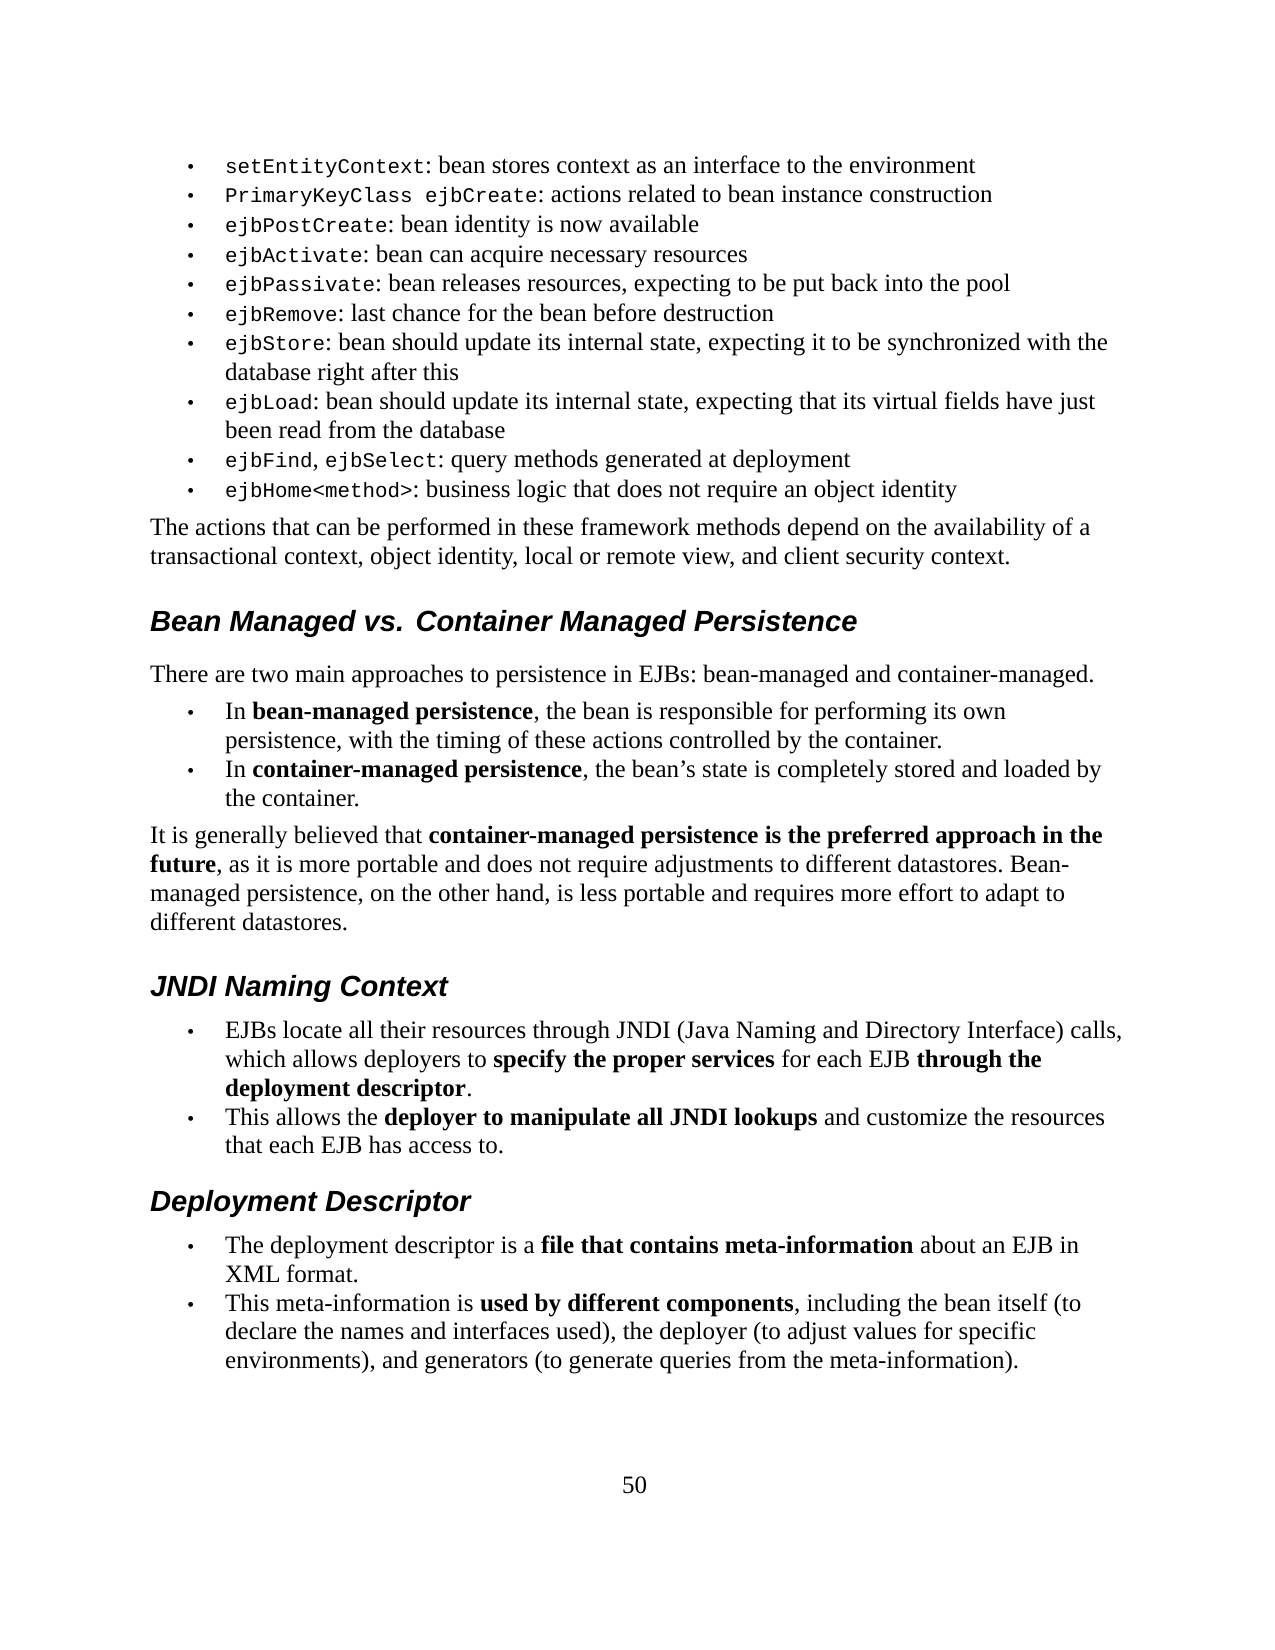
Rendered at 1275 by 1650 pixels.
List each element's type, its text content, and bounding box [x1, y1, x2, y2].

list EJBs locate all their resources through JNDI (Java Naming and Directory Interface) calls, which allows deployers to specify the proper services for each EJB through the deployment descriptor. [187, 1015, 1125, 1102]
list ejbRemove: last chance for the bean before destruction [187, 298, 1125, 327]
list This meta-information is used by different components, including the bean itself (to declare the names and interfaces used), the deployer (to adjust values for specific environments), and generators (to generate queries from the meta-information). [187, 1288, 1125, 1374]
list ejbStore: bean should update its internal state, expecting it to be synchronized with the database right after this [187, 327, 1125, 386]
list ejbHome<method>: business logic that does not require an object identity [187, 474, 1125, 503]
list In bean-managed persistence, the bean is responsible for performing its own persistence, with the timing of these actions controlled by the container. [187, 696, 1125, 754]
list ejbPostCreate: bean identity is now available [187, 209, 1125, 239]
list The deployment descriptor is a file that contains meta-information about an EJB in XML format. [187, 1230, 1125, 1288]
list setEntityContext: bean stores context as an interface to the environment [187, 150, 1125, 179]
list ejbLoad: bean should update its internal state, expecting that its virtual fields have just been read from the database [187, 386, 1125, 444]
list ejbPassivate: bean releases resources, expecting to be put back into the pool [187, 268, 1125, 298]
list ejbFind, ejbSelect: query methods generated at deployment [187, 444, 1125, 474]
list ejbActivate: bean can acquire necessary resources [187, 239, 1125, 268]
list PrimaryKeyClass ejbCreate: actions related to bean instance construction [187, 179, 1125, 209]
text There are two main approaches to persistence in EJBs: bean-managed and container-managed. [150, 659, 1125, 687]
text The actions that can be performed in these framework methods depend on the availability of a transactional context, object identity, local or remote view, and client security context. [150, 512, 1125, 570]
subtitle JNDI Naming Context [150, 969, 1125, 1003]
subtitle Bean Managed vs. Container Managed Persistence [150, 604, 1125, 637]
list In container-managed persistence, the bean’s state is completely stored and loaded by the container. [187, 754, 1125, 811]
list This allows the deployer to manipulate all JNDI lookups and customize the resources that each EJB has access to. [187, 1102, 1125, 1159]
text It is generally believed that container-managed persistence is the preferred approach in the future, as it is more portable and does not require adjustments to different datastores. Bean-managed persistence, on the other hand, is less portable and requires more effort to adapt to different datastores. [150, 820, 1125, 935]
subtitle Deployment Descriptor [150, 1184, 1125, 1218]
